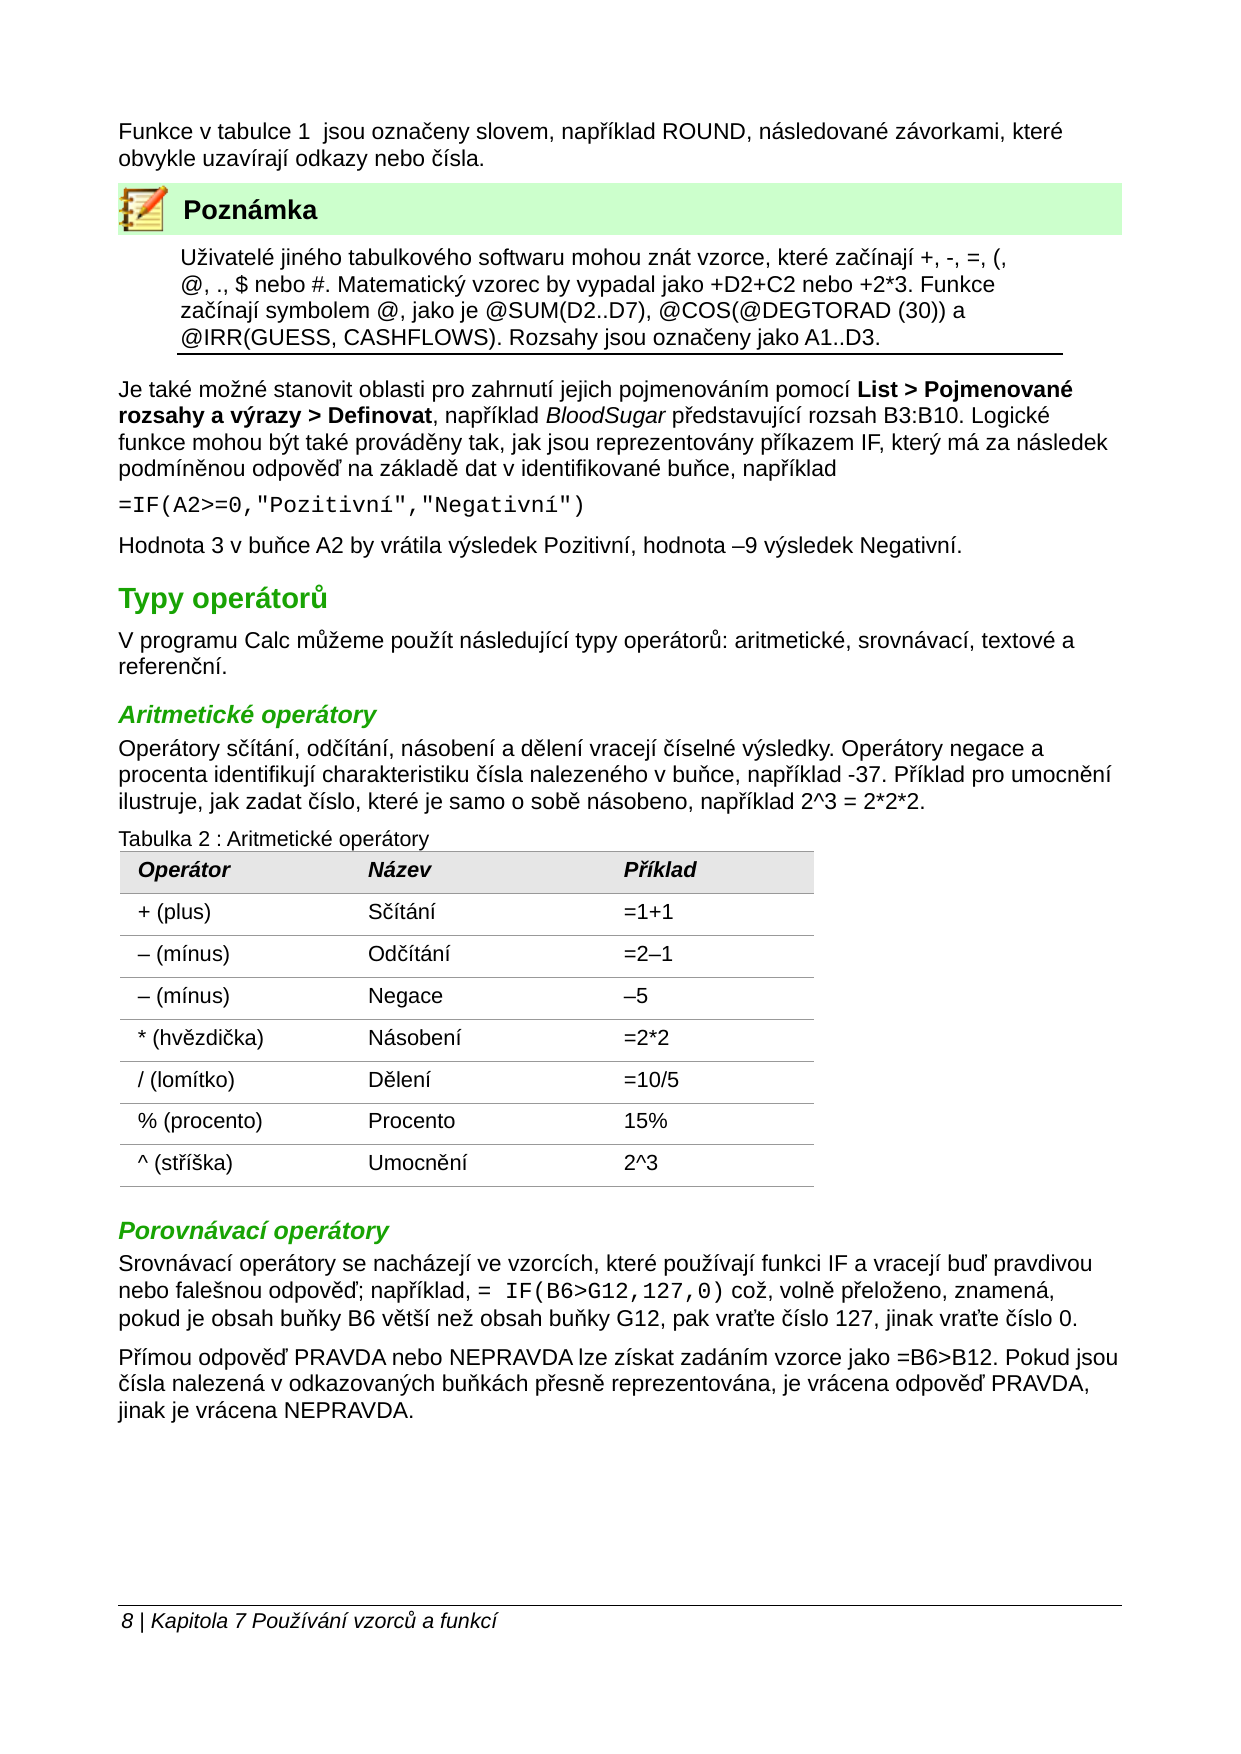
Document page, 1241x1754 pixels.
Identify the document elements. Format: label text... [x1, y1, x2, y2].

table_cell –5 [606, 978, 814, 1019]
picture [119, 184, 170, 235]
table_cell 15% [606, 1104, 814, 1144]
table_cell Odčítání [350, 936, 606, 977]
table_header Operátor [120, 852, 350, 893]
table_header Příklad [606, 852, 814, 893]
table_cell =1+1 [606, 894, 814, 935]
table_cell Dělení [350, 1062, 606, 1102]
table_cell – (mínus) [120, 936, 350, 977]
table_cell Procento [350, 1104, 606, 1144]
table_cell =10/5 [606, 1062, 814, 1102]
text Operátory sčítání, odčítání, násobení a dělení vracejí číselné výsledky. Operátory negace a procenta identifikují charakteristiku čísla nalezeného v buňce, například -37. Příklad pro umocnění ilustruje, jak zadat číslo, které je samo o sobě násobeno, například 2^3 = 2*2*2. [118, 735, 1122, 814]
text Uživatelé jiného tabulkového softwaru mohou znát vzorce, které začínají +, -, =, (, @, ., $ nebo #. Matematický vzorec by vypadal jako +D2+C2 nebo +2*3. Funkce začínají symbolem @, jako je @SUM(D2..D7), @COS(@DEGTORAD (30)) a @IRR(GUESS, CASHFLOWS). Rozsahy jsou označeny jako A1..D3. [177, 241, 1063, 353]
table_cell 2^3 [606, 1145, 814, 1186]
table_cell + (plus) [120, 894, 350, 935]
text V programu Calc můžeme použít následující typy operátorů: aritmetické, srovnávací, textové a referenční. [118, 627, 1122, 679]
text Tabulka 2 : Aritmetické operátory [118, 826, 1122, 851]
table_cell Sčítání [350, 894, 606, 935]
table_cell =2–1 [606, 936, 814, 977]
table_cell Násobení [350, 1020, 606, 1061]
table_cell Umocnění [350, 1145, 606, 1186]
subtitle Typy operátorů [118, 582, 1122, 615]
text Srovnávací operátory se nacházejí ve vzorcích, které používají funkci IF a vracejí buď pravdivou nebo falešnou odpověď; například, = IF(B6>G12,127,0) což, volně přeloženo, znamená, pokud je obsah buňky B6 větší než obsah buňky G12, pak vraťte číslo 127, jinak vraťte číslo 0. [118, 1250, 1122, 1331]
subtitle Poznámka [118, 183, 1122, 235]
text =IF(A2>=0,"Pozitivní","Negativní") [118, 494, 1122, 520]
subtitle Aritmetické operátory [118, 700, 1122, 729]
table_cell * (hvězdička) [120, 1020, 350, 1061]
table_cell ^ (stříška) [120, 1145, 350, 1186]
table_cell =2*2 [606, 1020, 814, 1061]
text Je také možné stanovit oblasti pro zahrnutí jejich pojmenováním pomocí List > Pojmenované rozsahy a výrazy > Definovat, například BloodSugar představující rozsah B3:B10. Logické funkce mohou být také prováděny tak, jak jsou reprezentovány příkazem IF, který má za následek podmíněnou odpověď na základě dat v identifikované buňce, například [118, 376, 1122, 481]
text Přímou odpověď PRAVDA nebo NEPRAVDA lze získat zadáním vzorce jako =B6>B12. Pokud jsou čísla nalezená v odkazovaných buňkách přesně reprezentována, je vrácena odpověď PRAVDA, jinak je vrácena NEPRAVDA. [118, 1344, 1122, 1423]
table_header Název [350, 852, 606, 893]
table_cell % (procento) [120, 1104, 350, 1144]
text Funkce v tabulce 1 jsou označeny slovem, například ROUND, následované závorkami, které obvykle uzavírají odkazy nebo čísla. [118, 118, 1122, 171]
table_cell – (mínus) [120, 978, 350, 1019]
table_cell / (lomítko) [120, 1062, 350, 1102]
table_cell Negace [350, 978, 606, 1019]
subtitle Porovnávací operátory [118, 1216, 1122, 1244]
text Hodnota 3 v buňce A2 by vrátila výsledek Pozitivní, hodnota –9 výsledek Negativní. [118, 532, 1122, 558]
